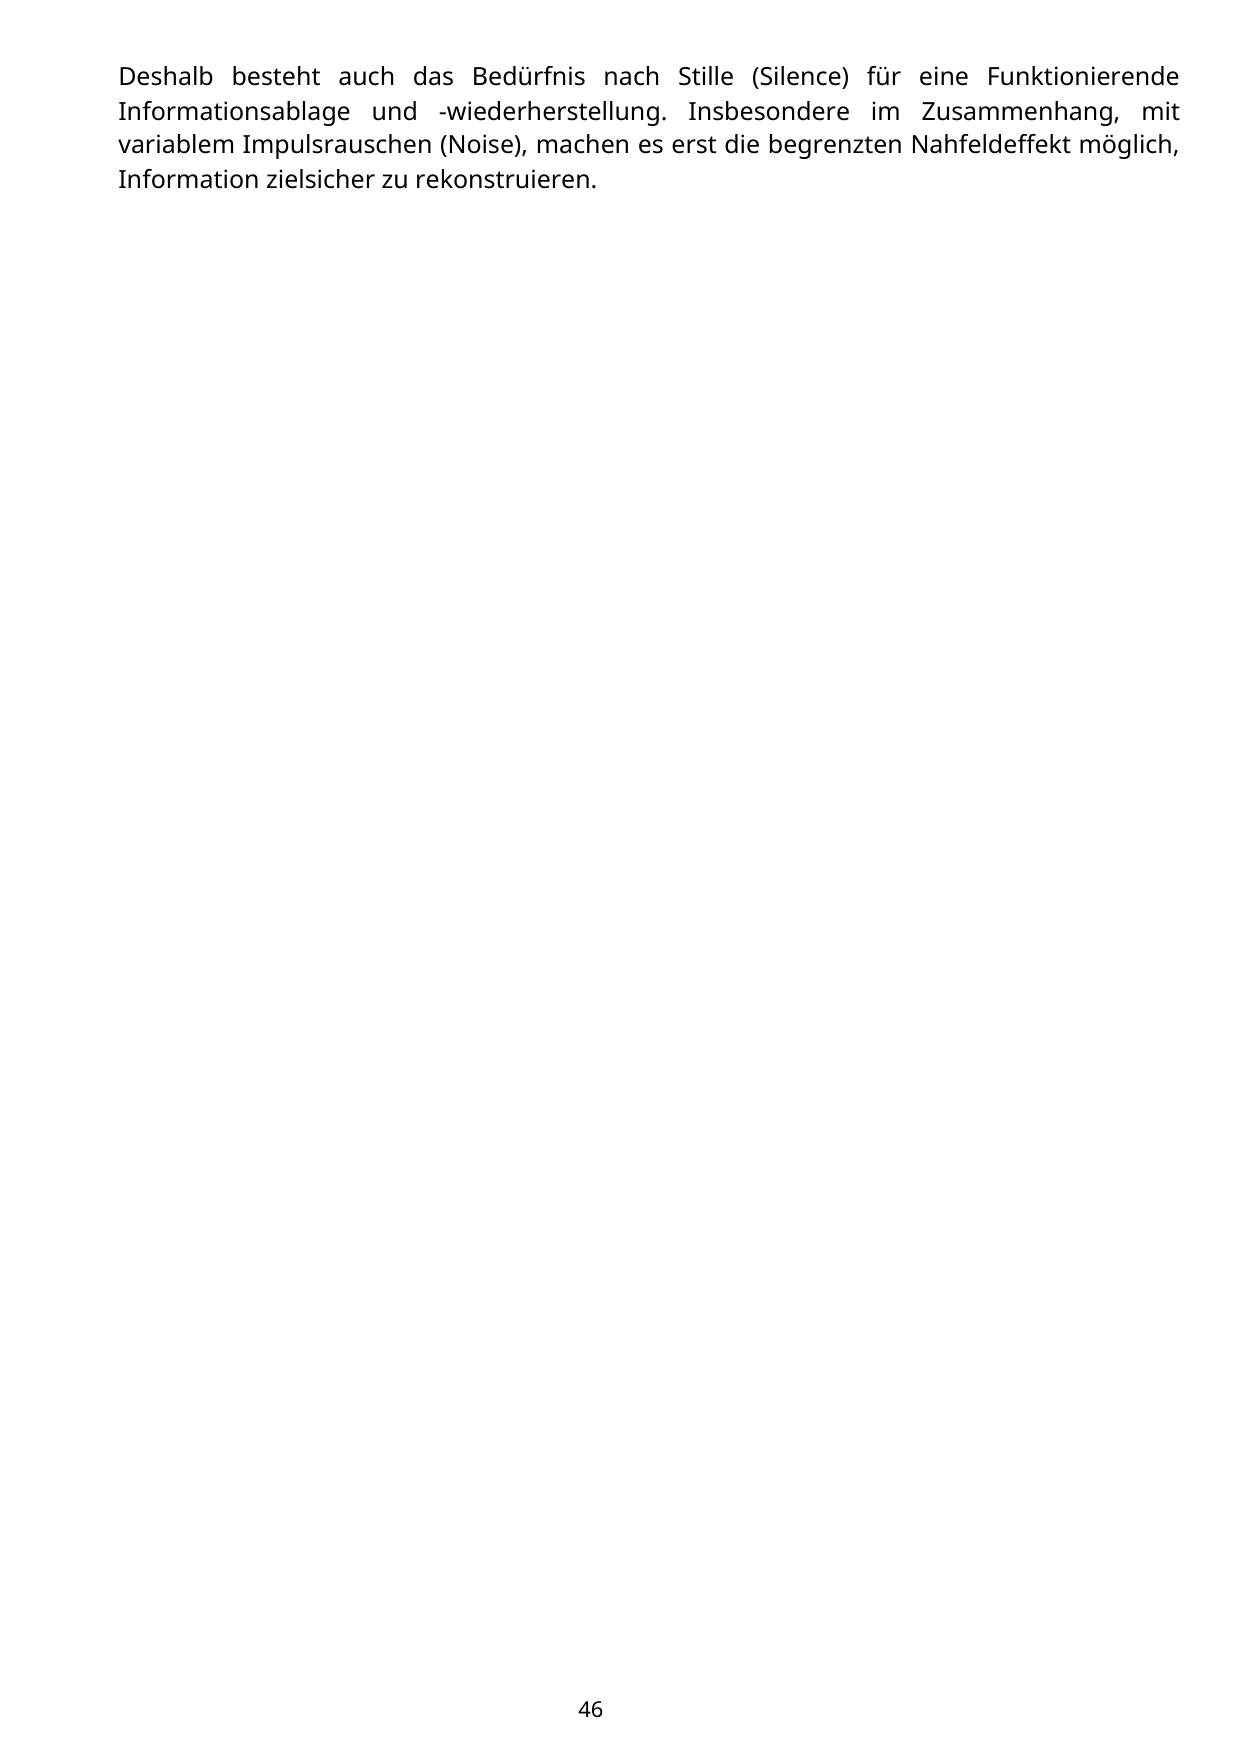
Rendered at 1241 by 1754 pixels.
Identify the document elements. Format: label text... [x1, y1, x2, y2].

text Deshalb besteht auch das Bedürfnis nach Stille (Silence) für eine Funktionierende Informationsablage und -wiederherstellung. Insbesondere im Zusammenhang, mit variablem Impulsrauschen (Noise), machen es erst die begrenzten Nahfeldeffekt möglich, Information zielsicher zu rekonstruieren. [118, 59, 1181, 195]
